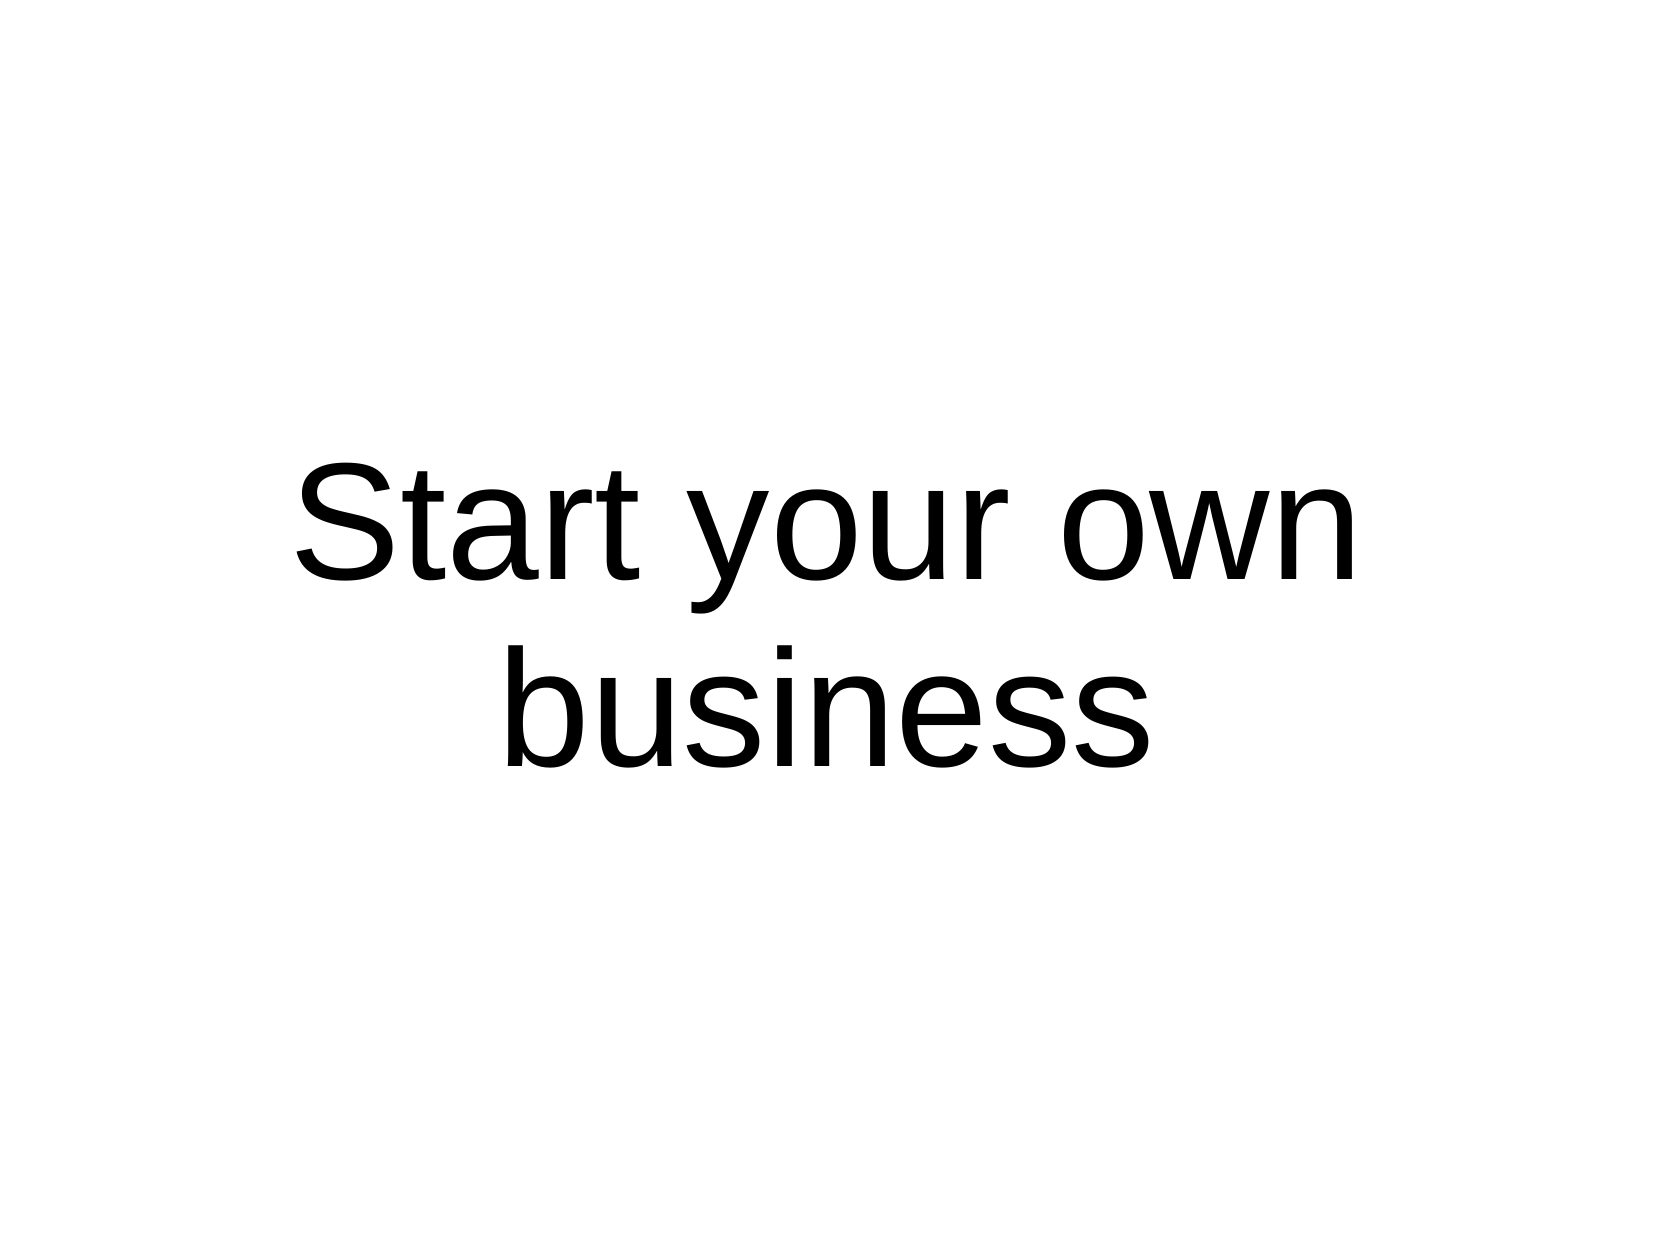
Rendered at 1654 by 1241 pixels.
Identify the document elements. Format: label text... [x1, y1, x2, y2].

title Start your own business [82, 56, 1571, 1174]
